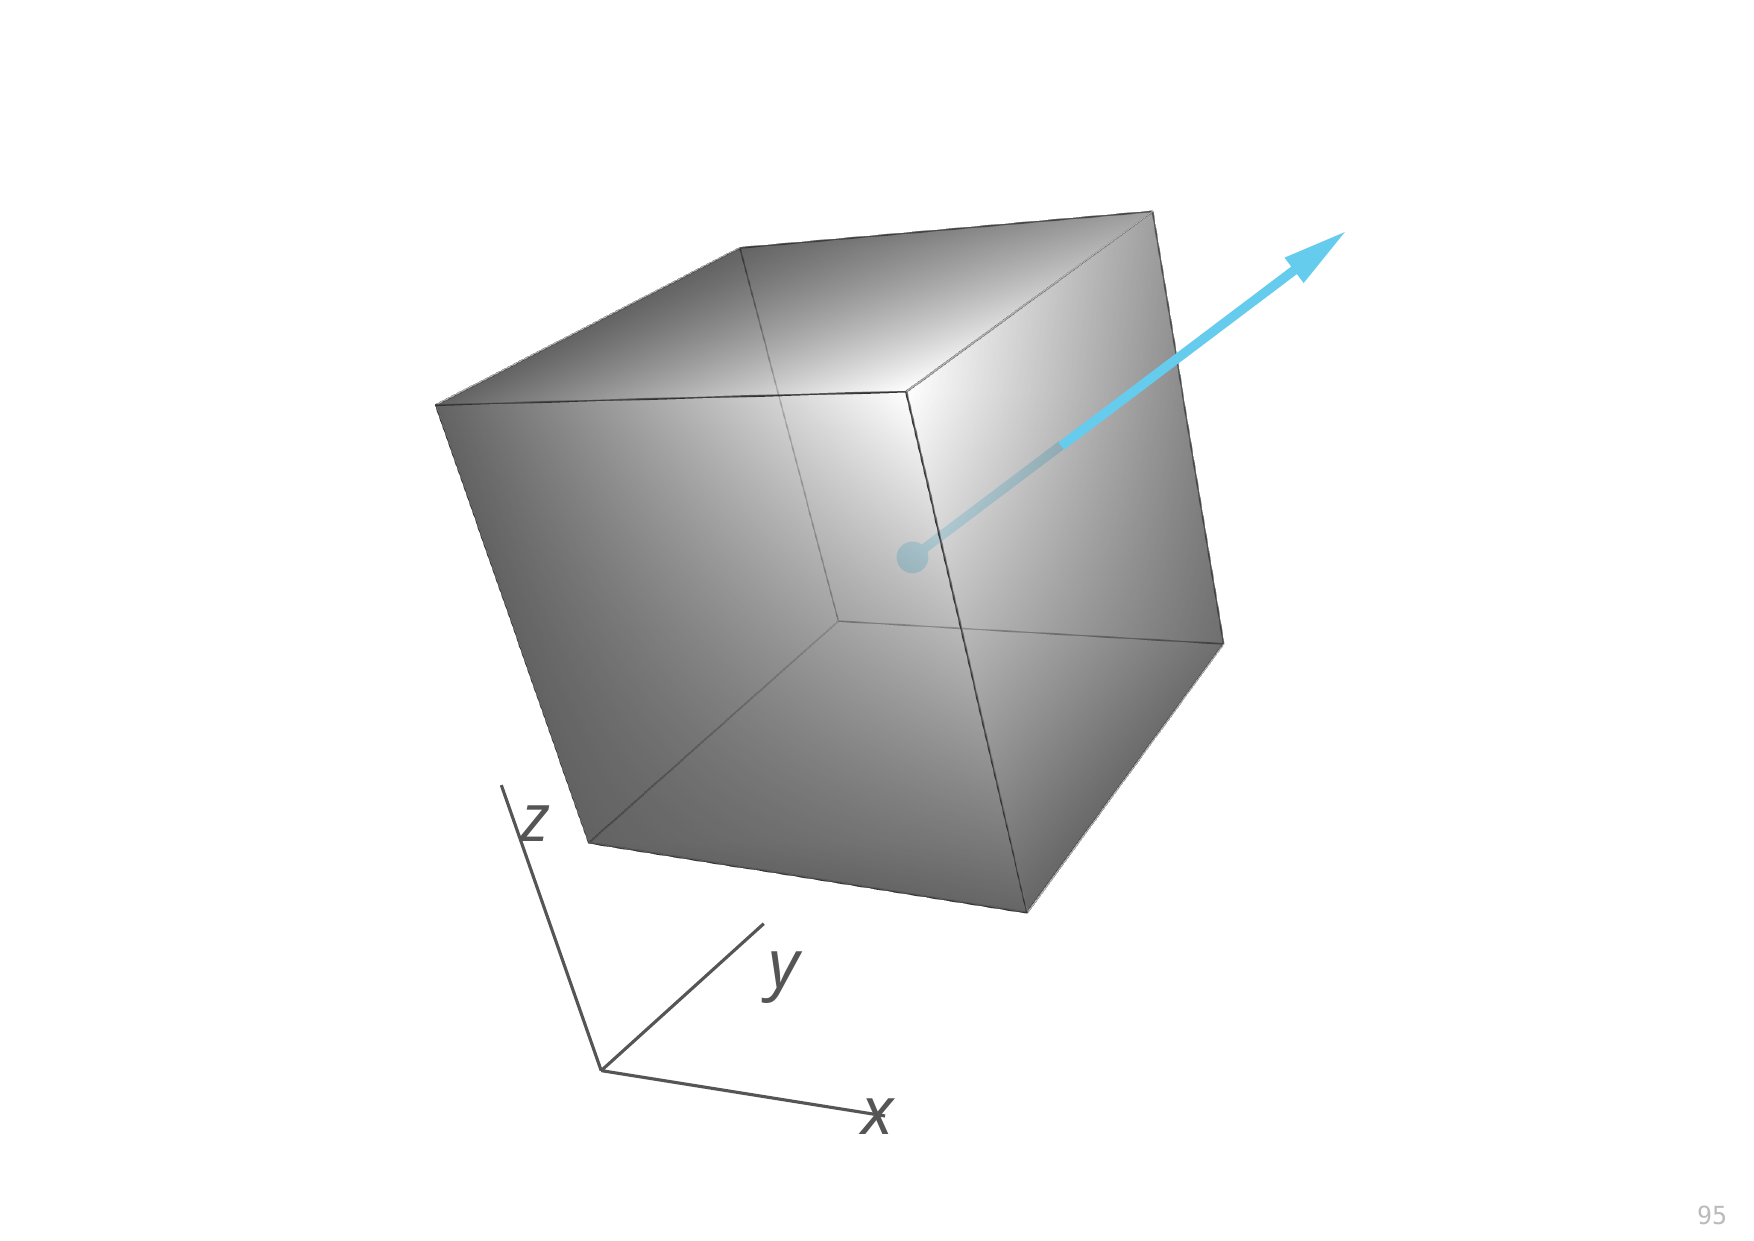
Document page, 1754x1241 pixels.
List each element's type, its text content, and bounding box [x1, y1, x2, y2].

text_box y [753, 899, 795, 988]
text_box x [847, 1047, 888, 1136]
text_box z [506, 753, 545, 843]
